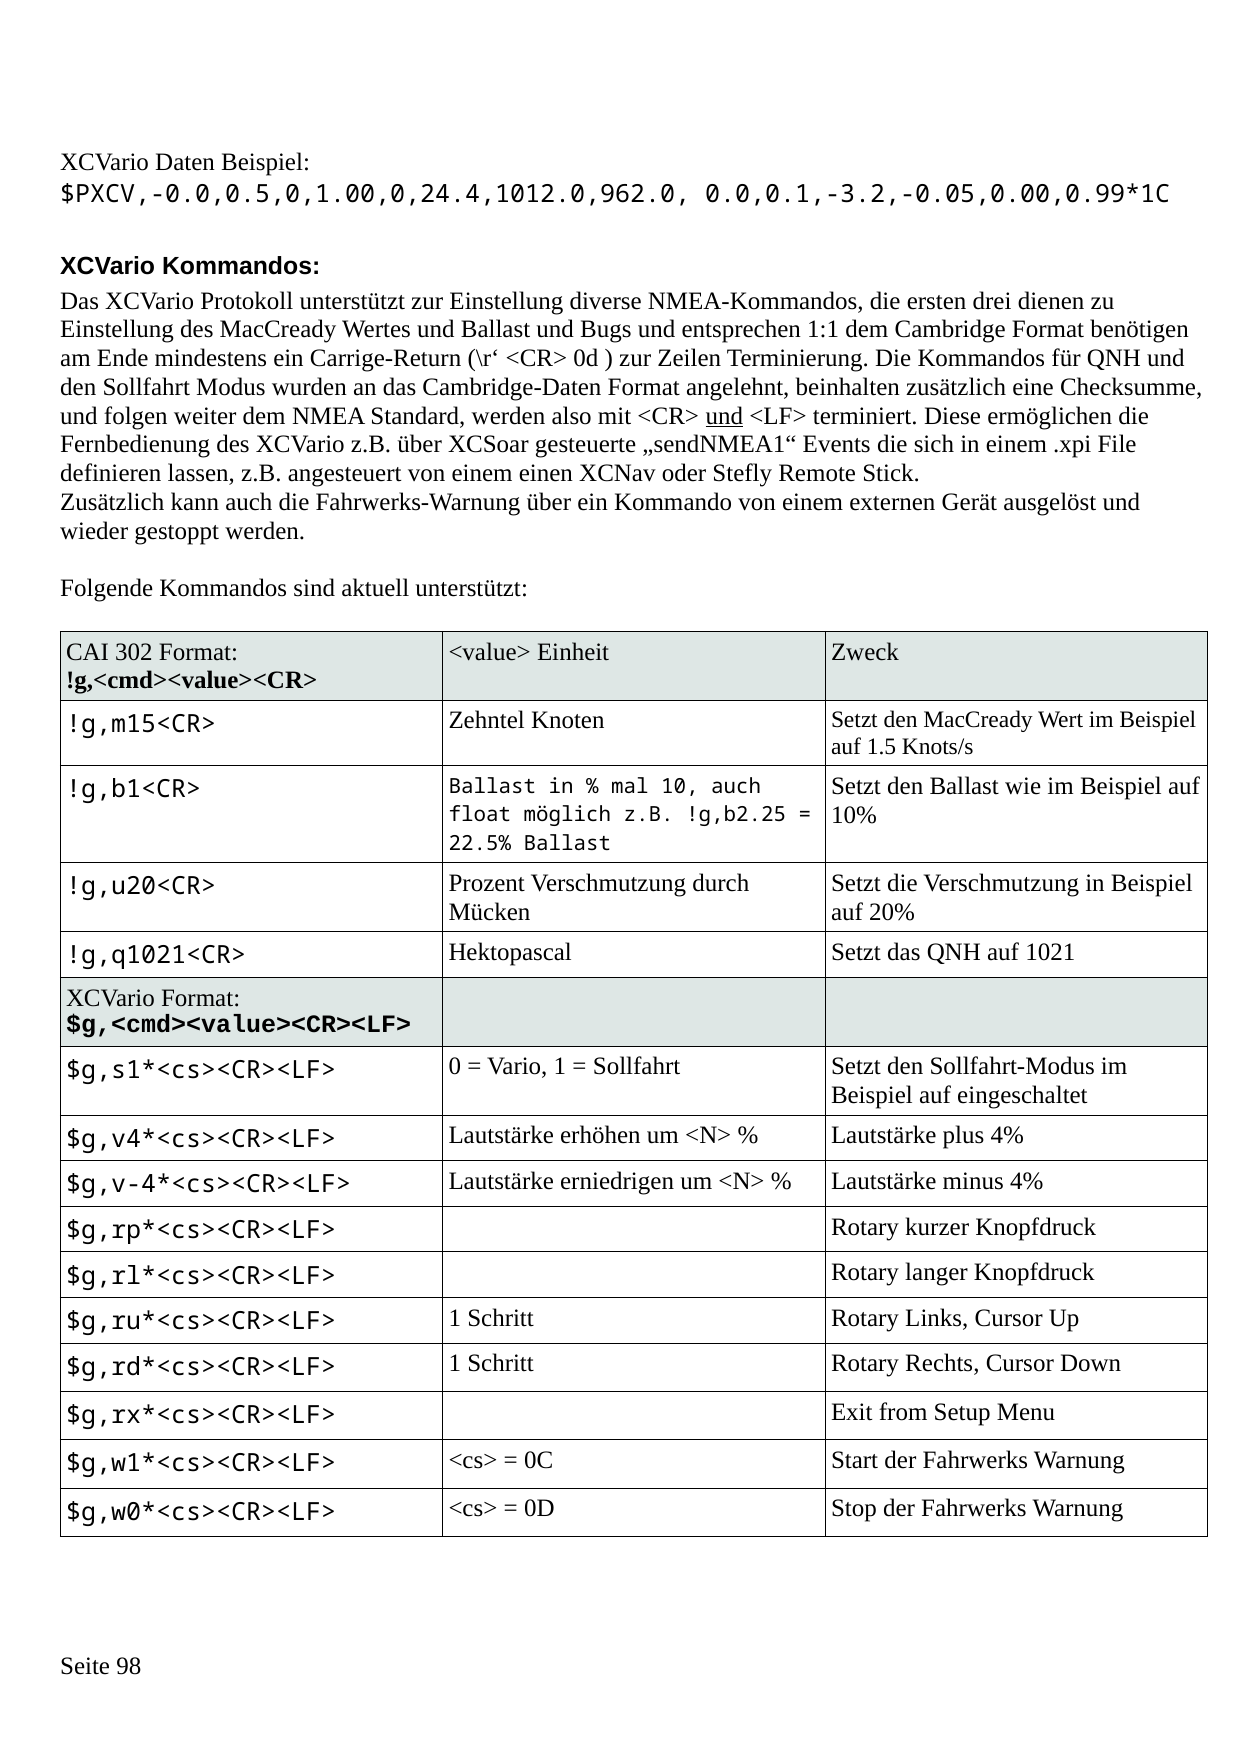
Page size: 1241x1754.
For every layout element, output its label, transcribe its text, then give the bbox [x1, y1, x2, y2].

table_cell <cs> = 0C [443, 1440, 825, 1487]
table_cell !g,b1<CR> [61, 766, 442, 862]
text XCVario Daten Beispiel: [60, 147, 1207, 176]
table_cell $g,s1*<cs><CR><LF> [61, 1047, 442, 1114]
text $PXCV,-0.0,0.5,0,1.00,0,24.4,1012.0,962.0, 0.0,0.1,-3.2,-0.05,0.00,0.99*1C [60, 176, 1207, 210]
table_cell Lautstärke plus 4% [826, 1116, 1207, 1160]
text Folgende Kommandos sind aktuell unterstützt: [60, 573, 1207, 602]
table_cell $g,v4*<cs><CR><LF> [61, 1116, 442, 1160]
table_cell Rotary Links, Cursor Up [826, 1298, 1207, 1343]
table_cell $g,v-4*<cs><CR><LF> [61, 1161, 442, 1206]
table_cell Rotary kurzer Knopfdruck [826, 1207, 1207, 1251]
table_header CAI 302 Format: !g,<cmd><value><CR> [61, 632, 442, 700]
table_cell Setzt das QNH auf 1021 [826, 932, 1207, 977]
table_cell $g,rx*<cs><CR><LF> [61, 1392, 442, 1439]
table_cell Rotary Rechts, Cursor Down [826, 1344, 1207, 1391]
table_cell [443, 978, 825, 1046]
table_cell $g,ru*<cs><CR><LF> [61, 1298, 442, 1343]
table_cell Setzt den Sollfahrt-Modus im Beispiel auf eingeschaltet [826, 1047, 1207, 1114]
table_cell Stop der Fahrwerks Warnung [826, 1489, 1207, 1536]
table_cell Rotary langer Knopfdruck [826, 1252, 1207, 1297]
table_cell Lautstärke erniedrigen um <N> % [443, 1161, 825, 1206]
subtitle XCVario Kommandos: [60, 251, 1207, 279]
table_cell Lautstärke minus 4% [826, 1161, 1207, 1206]
table_cell 1 Schritt [443, 1344, 825, 1391]
text Zusätzlich kann auch die Fahrwerks-Warnung über ein Kommando von einem externen Gerät ausgelöst und wieder gestoppt werden. [60, 487, 1207, 544]
table_cell Setzt die Verschmutzung in Beispiel auf 20% [826, 863, 1207, 931]
table_cell Exit from Setup Menu [826, 1392, 1207, 1439]
table_cell [443, 1252, 825, 1297]
table_cell !g,u20<CR> [61, 863, 442, 931]
table_cell $g,rd*<cs><CR><LF> [61, 1344, 442, 1391]
table_cell Lautstärke erhöhen um <N> % [443, 1116, 825, 1160]
table_cell Setzt den MacCready Wert im Beispiel auf 1.5 Knots/s [826, 701, 1207, 765]
table_cell $g,w1*<cs><CR><LF> [61, 1440, 442, 1487]
table_cell 0 = Vario, 1 = Sollfahrt [443, 1047, 825, 1114]
table_cell [443, 1207, 825, 1251]
table_cell Setzt den Ballast wie im Beispiel auf 10% [826, 766, 1207, 862]
table_cell Hektopascal [443, 932, 825, 977]
table_cell Zehntel Knoten [443, 701, 825, 765]
table_cell [443, 1392, 825, 1439]
table_cell !g,q1021<CR> [61, 932, 442, 977]
table_header Zweck [826, 632, 1207, 700]
table_cell $g,rp*<cs><CR><LF> [61, 1207, 442, 1251]
table_header <value> Einheit [443, 632, 825, 700]
table_cell Ballast in % mal 10, auch float möglich z.B. !g,b2.25 = 22.5% Ballast [443, 766, 825, 862]
table_cell 1 Schritt [443, 1298, 825, 1343]
table_cell XCVario Format: $g,<cmd><value><CR><LF> [61, 978, 442, 1046]
table_cell $g,w0*<cs><CR><LF> [61, 1489, 442, 1536]
table_cell $g,rl*<cs><CR><LF> [61, 1252, 442, 1297]
table_cell Start der Fahrwerks Warnung [826, 1440, 1207, 1487]
table_cell <cs> = 0D [443, 1489, 825, 1536]
text Das XCVario Protokoll unterstützt zur Einstellung diverse NMEA-Kommandos, die ersten drei dienen zu Einstellung des MacCready Wertes und Ballast und Bugs und entsprechen 1:1 dem Cambridge Format benötigen am Ende mindestens ein Carrige-Return (\r‘ <CR> 0d ) zur Zeilen Terminierung. Die Kommandos für QNH und den Sollfahrt Modus wurden an das Cambridge-Daten Format angelehnt, beinhalten zusätzlich eine Checksumme, und folgen weiter dem NMEA Standard, werden also mit <CR> und <LF> terminiert. Diese ermöglichen die Fernbedienung des XCVario z.B. über XCSoar gesteuerte „sendNMEA1“ Events die sich in einem .xpi File definieren lassen, z.B. angesteuert von einem einen XCNav oder Stefly Remote Stick. [60, 286, 1207, 487]
table_cell [826, 978, 1207, 1046]
table_cell Prozent Verschmutzung durch Mücken [443, 863, 825, 931]
table_cell !g,m15<CR> [61, 701, 442, 765]
